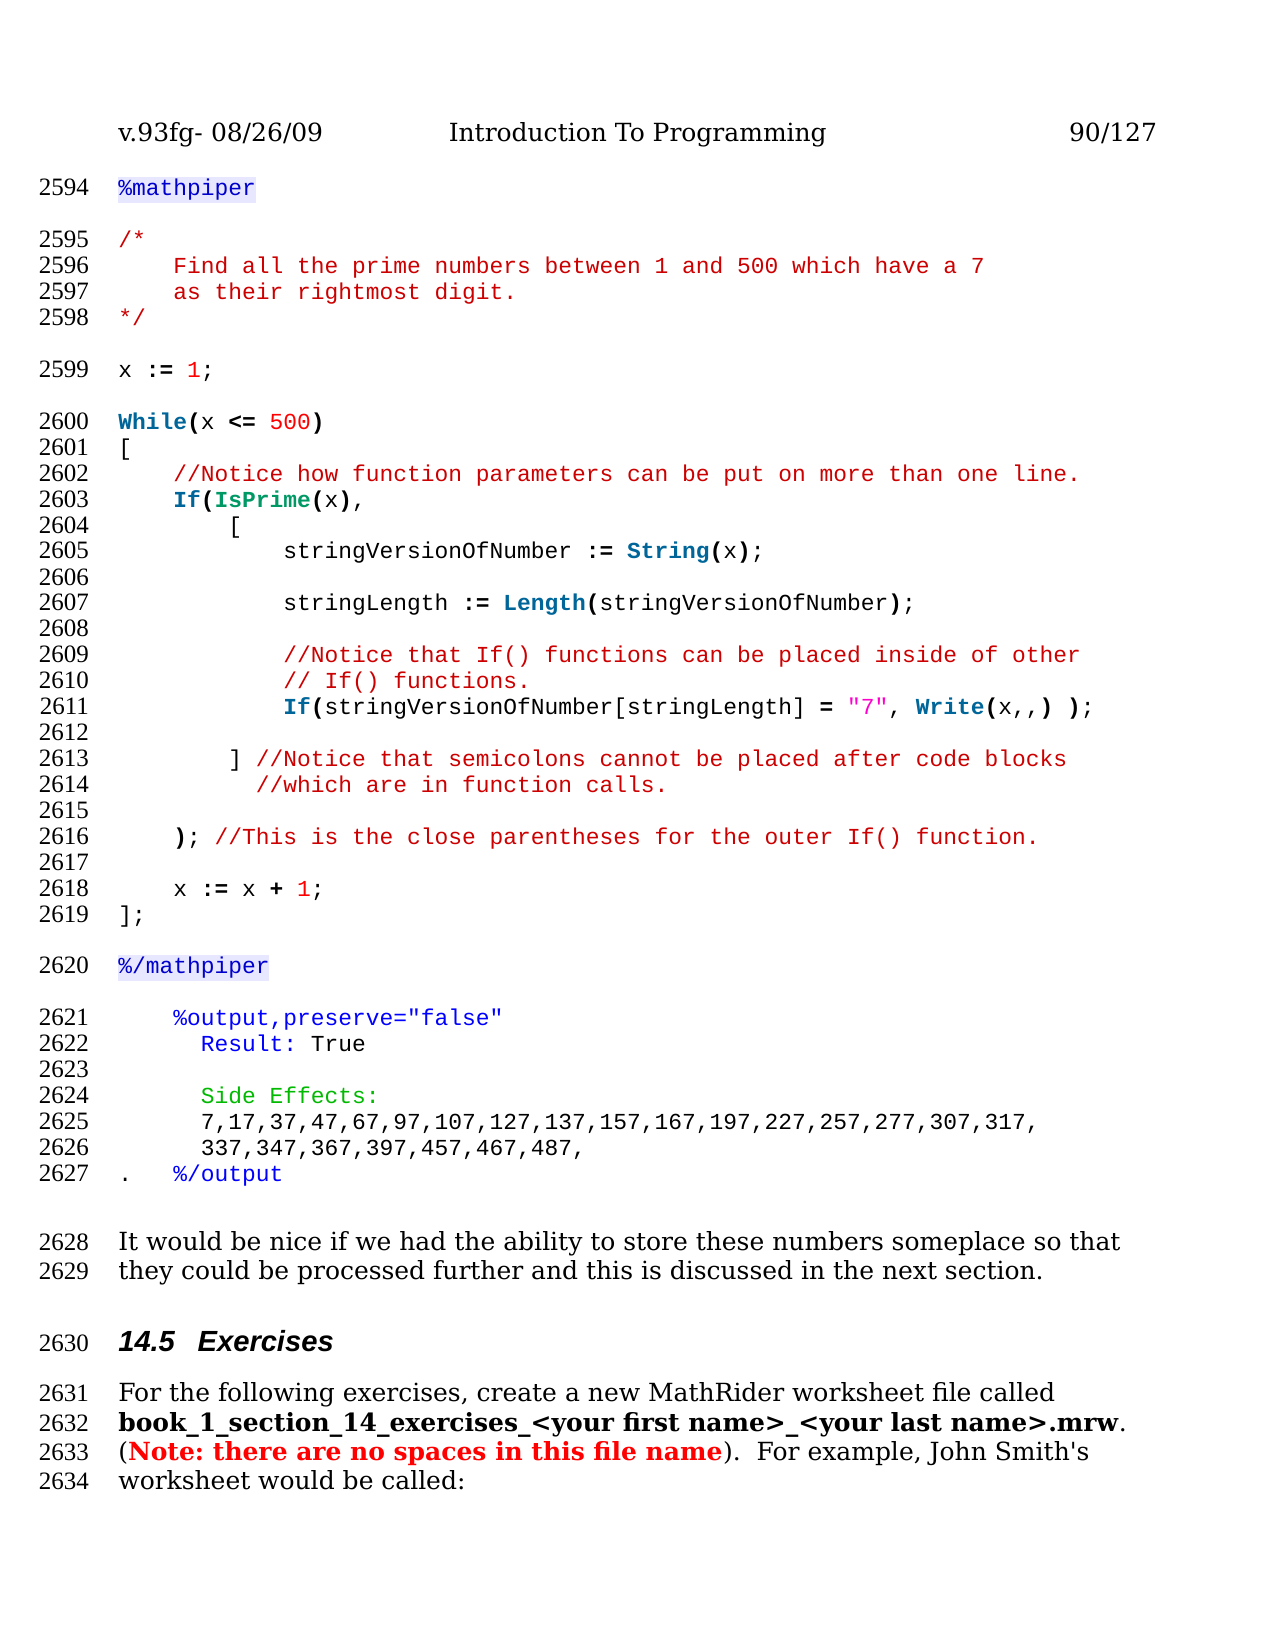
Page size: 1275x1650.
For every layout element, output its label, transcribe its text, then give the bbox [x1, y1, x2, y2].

text 7,17,37,47,67,97,107,127,137,157,167,197,227,257,277,307,317, [118, 1111, 1157, 1136]
text 337,347,367,397,457,467,487, [118, 1136, 1157, 1162]
text If(stringVersionOfNumber[stringLength] = "7", Write(x,,) ); [118, 696, 1157, 721]
text Find all the prime numbers between 1 and 500 which have a 7 [118, 254, 1157, 281]
subtitle Exercises [118, 1324, 1157, 1358]
text x := x + 1; [118, 877, 1157, 903]
text //which are in function calls. [118, 773, 1157, 799]
text //Notice how function parameters can be put on more than one line. [118, 462, 1157, 488]
text [ [118, 514, 1157, 540]
text stringVersionOfNumber := String(x); [118, 540, 1157, 566]
text /* [118, 229, 1157, 254]
text Side Effects: [118, 1084, 1157, 1111]
text x := 1; [118, 358, 1157, 384]
text ] //Notice that semicolons cannot be placed after code blocks [118, 747, 1157, 773]
text */ [118, 306, 1157, 332]
text For the following exercises, create a new MathRider worksheet file called book_1_section_14_exercises_<your first name>_<your last name>.mrw. (Note: there are no spaces in this file name). For example, John Smith's worksheet would be called: [118, 1379, 1157, 1496]
text as their rightmost digit. [118, 281, 1157, 306]
text Result: True [118, 1033, 1157, 1059]
text %/mathpiper [118, 955, 1157, 981]
text ); //This is the close parentheses for the outer If() function. [118, 825, 1157, 851]
text %output,preserve="false" [118, 1007, 1157, 1033]
text ]; [118, 903, 1157, 929]
text stringLength := Length(stringVersionOfNumber); [118, 592, 1157, 618]
text // If() functions. [118, 669, 1157, 696]
text While(x <= 500) [118, 410, 1157, 436]
text If(IsPrime(x), [118, 488, 1157, 514]
text It would be nice if we had the ability to store these numbers someplace so that they could be processed further and this is discussed in the next section. [118, 1227, 1157, 1285]
text //Notice that If() functions can be placed inside of other [118, 644, 1157, 669]
text . %/output [118, 1162, 1157, 1188]
text %mathpiper [118, 177, 1157, 203]
text [ [118, 436, 1157, 462]
